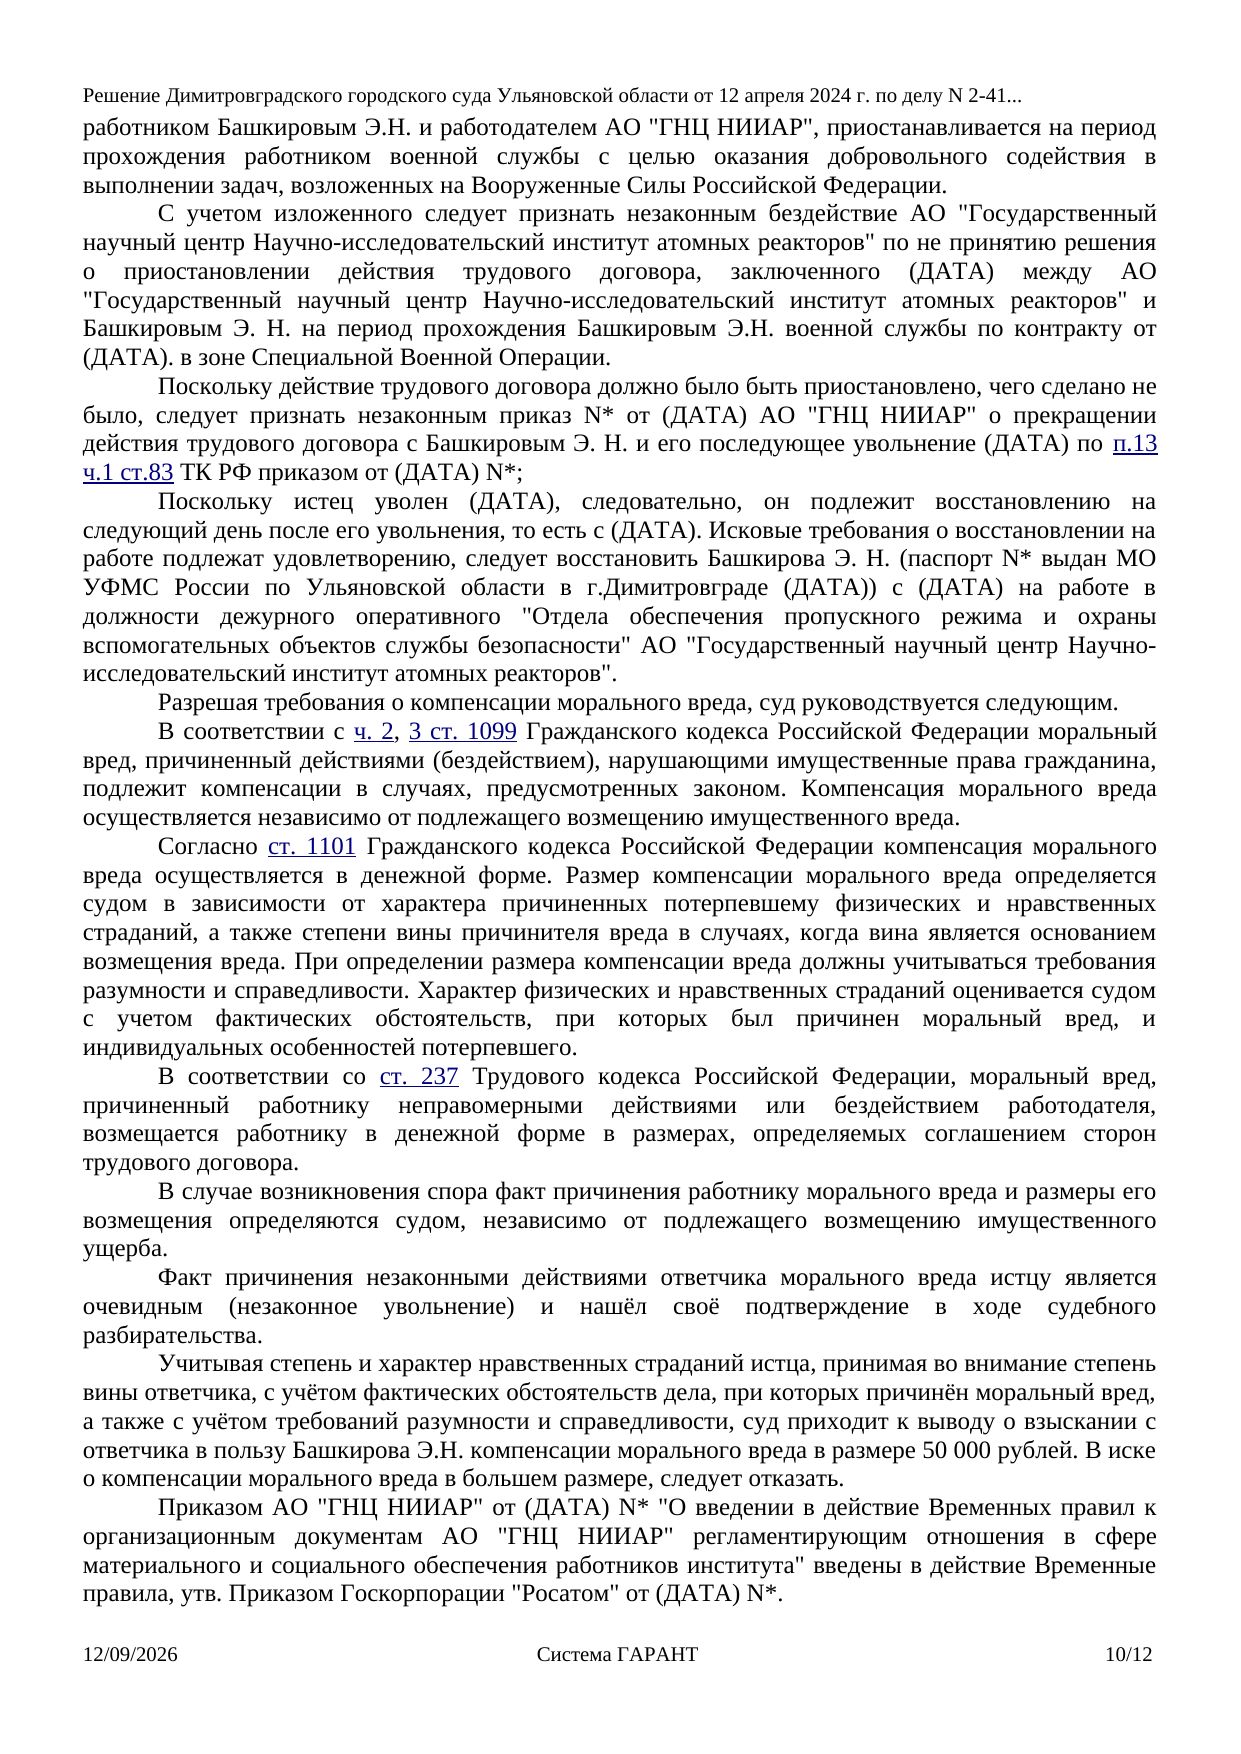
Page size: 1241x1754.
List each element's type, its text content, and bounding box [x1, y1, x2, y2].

text В случае возникновения спора факт причинения работнику морального вреда и размеры его возмещения определяются судом, независимо от подлежащего возмещению имущественного ущерба. [83, 1176, 1157, 1262]
text работником Башкировым Э.Н. и работодателем АО "ГНЦ НИИАР", приостанавливается на период прохождения работником военной службы с целью оказания добровольного содействия в выполнении задач, возложенных на Вооруженные Силы Российской Федерации. [83, 112, 1157, 198]
text Учитывая степень и характер нравственных страданий истца, принимая во внимание степень вины ответчика, с учётом фактических обстоятельств дела, при которых причинён моральный вред, а также с учётом требований разумности и справедливости, суд приходит к выводу о взыскании с ответчика в пользу Башкирова Э.Н. компенсации морального вреда в размере 50 000 рублей. В иске о компенсации морального вреда в большем размере, следует отказать. [83, 1348, 1157, 1492]
text С учетом изложенного следует признать незаконным бездействие АО "Государственный научный центр Научно-исследовательский институт атомных реакторов" по не принятию решения о приостановлении действия трудового договора, заключенного (ДАТА) между АО "Государственный научный центр Научно-исследовательский институт атомных реакторов" и Башкировым Э. Н. на период прохождения Башкировым Э.Н. военной службы по контракту от (ДАТА). в зоне Специальной Военной Операции. [83, 198, 1157, 371]
text Поскольку истец уволен (ДАТА), следовательно, он подлежит восстановлению на следующий день после его увольнения, то есть с (ДАТА). Исковые требования о восстановлении на работе подлежат удовлетворению, следует восстановить Башкирова Э. Н. (паспорт N* выдан МО УФМС России по Ульяновской области в г.Димитровграде (ДАТА)) с (ДАТА) на работе в должности дежурного оперативного "Отдела обеспечения пропускного режима и охраны вспомогательных объектов службы безопасности" АО "Государственный научный центр Научно-исследовательский институт атомных реакторов". [83, 486, 1157, 687]
text Факт причинения незаконными действиями ответчика морального вреда истцу является очевидным (незаконное увольнение) и нашёл своё подтверждение в ходе судебного разбирательства. [83, 1262, 1157, 1348]
text Приказом АО "ГНЦ НИИАР" от (ДАТА) N* "О введении в действие Временных правил к организационным документам АО "ГНЦ НИИАР" регламентирующим отношения в сфере материального и социального обеспечения работников института" введены в действие Временные правила, утв. Приказом Госкорпорации "Росатом" от (ДАТА) N*. [83, 1492, 1157, 1607]
text Поскольку действие трудового договора должно было быть приостановлено, чего сделано не было, следует признать незаконным приказ N* от (ДАТА) АО "ГНЦ НИИАР" о прекращении действия трудового договора с Башкировым Э. Н. и его последующее увольнение (ДАТА) по п.13 ч.1 ст.83 ТК РФ приказом от (ДАТА) N*; [83, 371, 1157, 486]
text В соответствии со ст. 237 Трудового кодекса Российской Федерации, моральный вред, причиненный работнику неправомерными действиями или бездействием работодателя, возмещается работнику в денежной форме в размерах, определяемых соглашением сторон трудового договора. [83, 1061, 1157, 1176]
text Согласно ст. 1101 Гражданского кодекса Российской Федерации компенсация морального вреда осуществляется в денежной форме. Размер компенсации морального вреда определяется судом в зависимости от характера причиненных потерпевшему физических и нравственных страданий, а также степени вины причинителя вреда в случаях, когда вина является основанием возмещения вреда. При определении размера компенсации вреда должны учитываться требования разумности и справедливости. Характер физических и нравственных страданий оценивается судом с учетом фактических обстоятельств, при которых был причинен моральный вред, и индивидуальных особенностей потерпевшего. [83, 831, 1157, 1061]
text В соответствии с ч. 2, 3 ст. 1099 Гражданского кодекса Российской Федерации моральный вред, причиненный действиями (бездействием), нарушающими имущественные права гражданина, подлежит компенсации в случаях, предусмотренных законом. Компенсация морального вреда осуществляется независимо от подлежащего возмещению имущественного вреда. [83, 716, 1157, 831]
text Разрешая требования о компенсации морального вреда, суд руководствуется следующим. [83, 687, 1157, 716]
